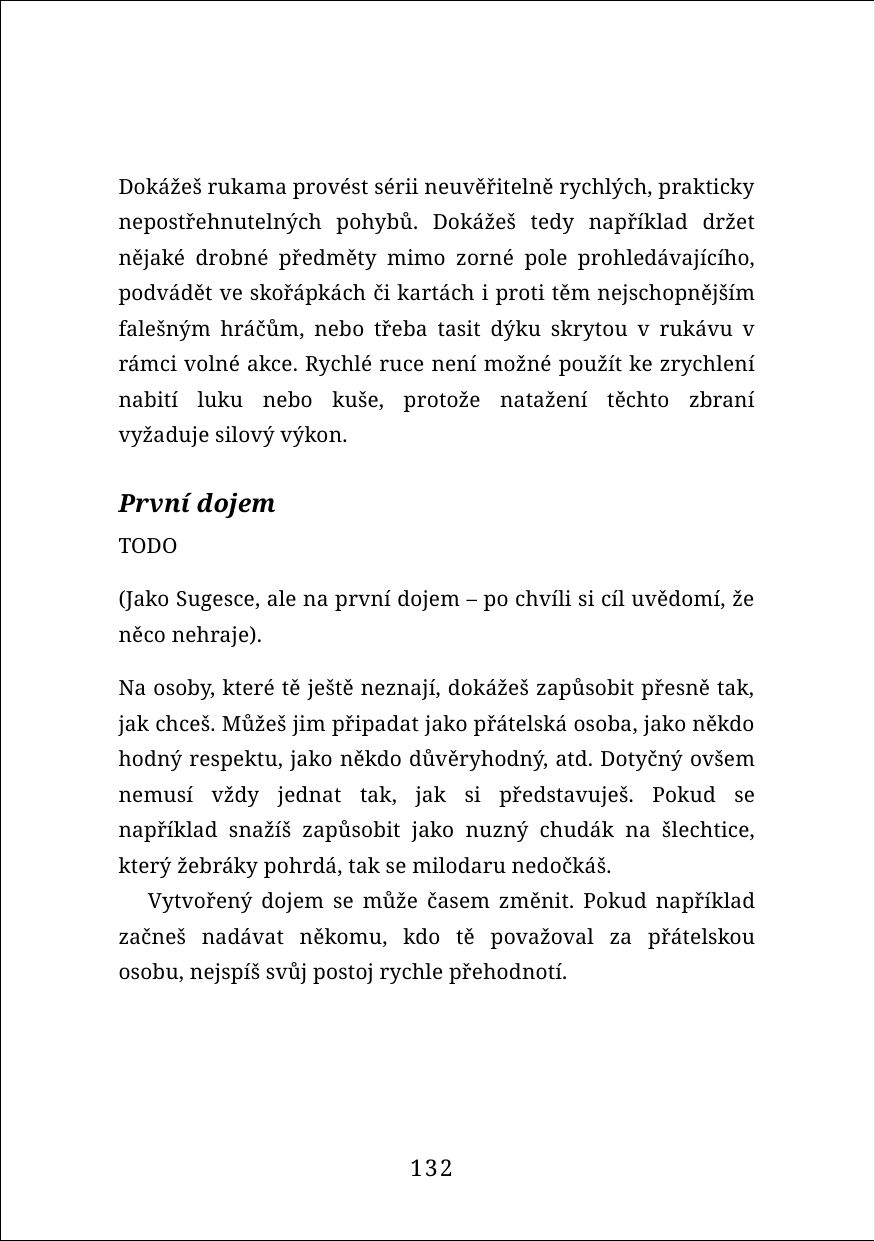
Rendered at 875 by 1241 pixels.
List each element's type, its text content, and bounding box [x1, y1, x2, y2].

subtitle První dojem [118, 485, 756, 519]
text (Jako Sugesce, ale na první dojem – po chvíli si cíl uvědomí, že něco nehraje). [118, 584, 756, 648]
text Dokážeš rukama provést sérii neuvěřitelně rychlých, prakticky nepostřehnutelných pohybů. Dokážeš tedy například držet nějaké drobné předměty mimo zorné pole prohledávajícího, podvádět ve skořápkách či kartách i proti těm nejschopnějším falešným hráčům, nebo třeba tasit dýku skrytou v rukávu v rámci volné akce. Rychlé ruce není možné použít ke zrychlení nabití luku nebo kuše, protože natažení těchto zbraní vyžaduje silový výkon. [118, 172, 756, 449]
text TODO [118, 531, 756, 560]
text Na osoby, které tě ještě neznají, dokážeš zapůsobit přesně tak, jak chceš. Můžeš jim připadat jako přátelská osoba, jako někdo hodný respektu, jako někdo důvěryhodný, atd. Dotyčný ovšem nemusí vždy jednat tak, jak si představuješ. Pokud se například snažíš zapůsobit jako nuzný chudák na šlechtice, který žebráky pohrdá, tak se milodaru nedočkáš. Vytvořený dojem se může časem změnit. Pokud například začneš nadávat někomu, kdo tě považoval za přátelskou osobu, nejspíš svůj postoj rychle přehodnotí. [118, 673, 756, 986]
